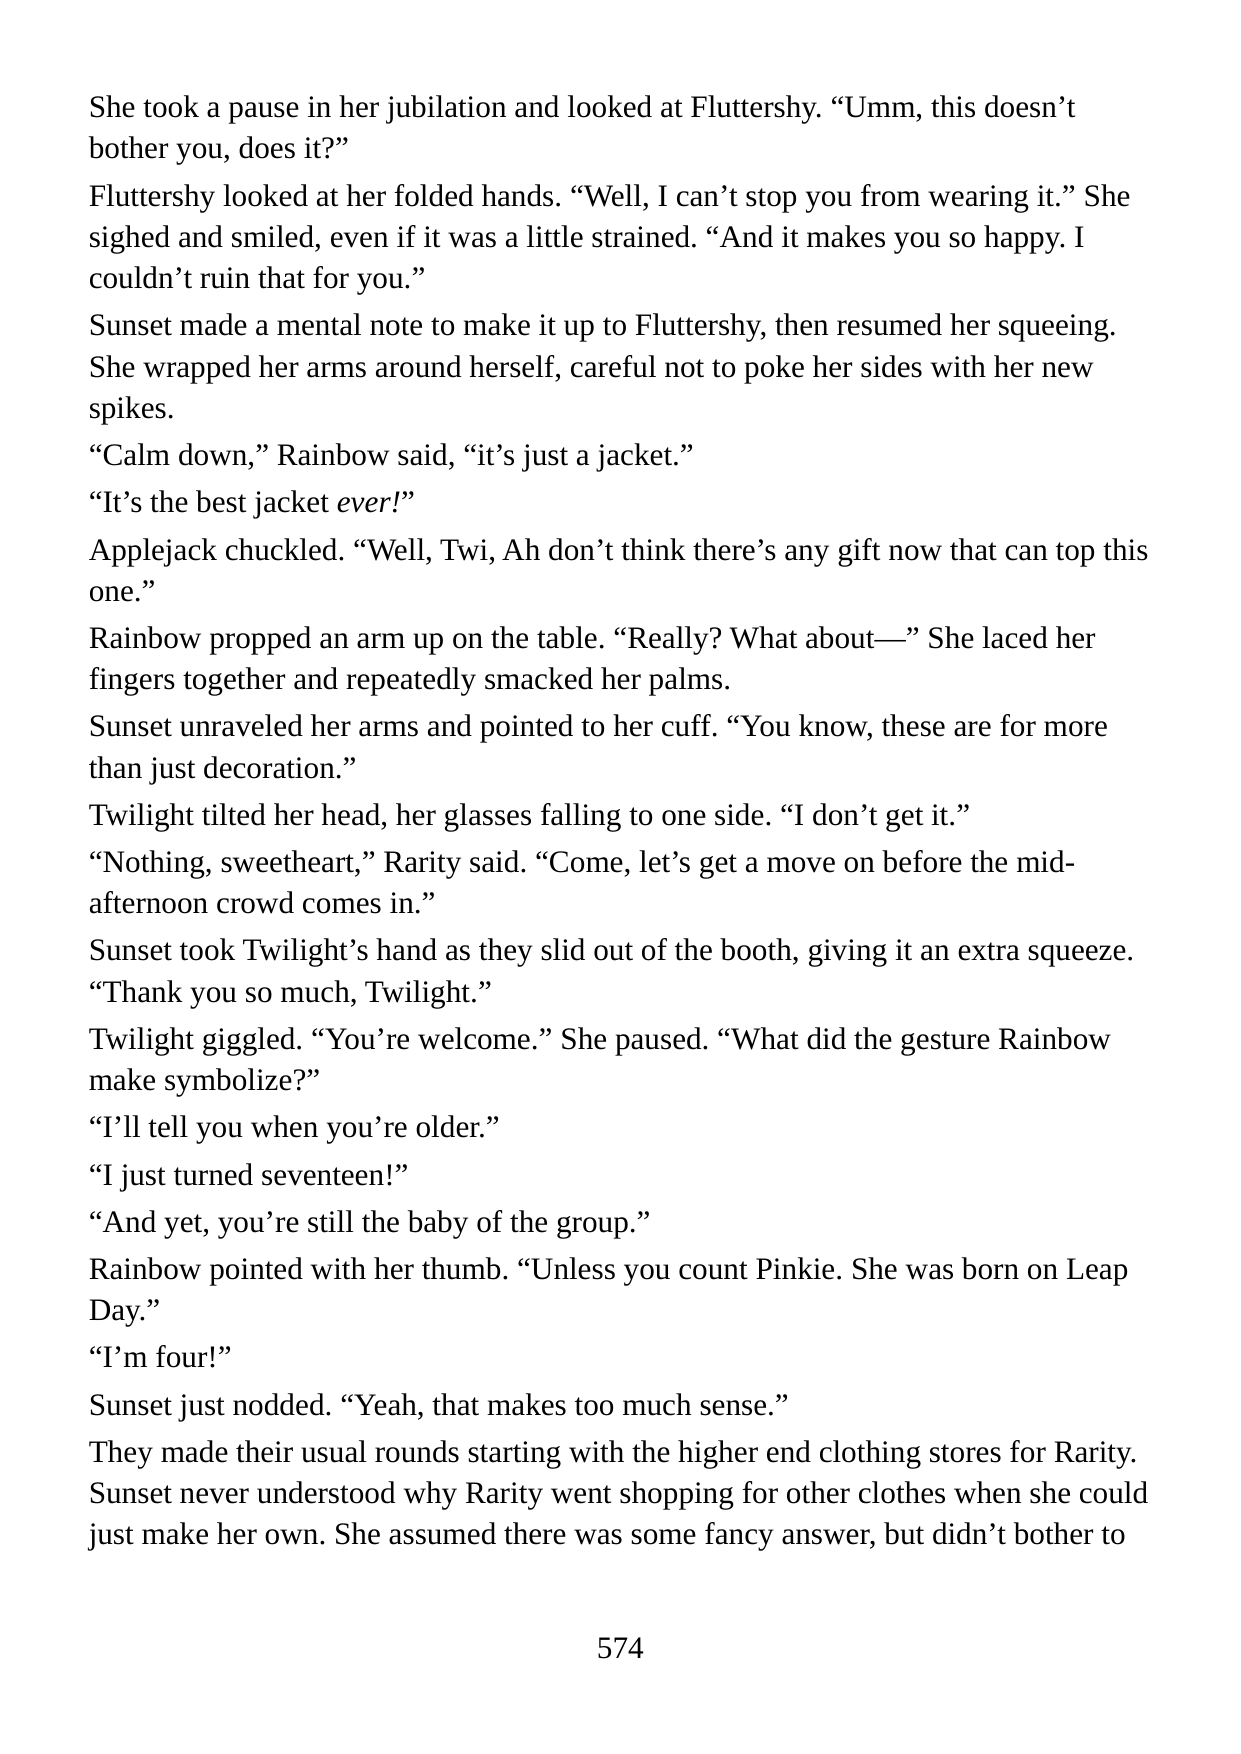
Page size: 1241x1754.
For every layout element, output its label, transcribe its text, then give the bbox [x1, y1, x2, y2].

text Sunset just nodded. “Yeah, that makes too much sense.” [88, 1386, 1152, 1422]
text Applejack chuckled. “Well, Twi, Ah don’t think there’s any gift now that can top this one.” [88, 531, 1152, 608]
text Sunset unraveled her arms and pointed to her cuff. “You know, these are for more than just decoration.” [88, 708, 1152, 785]
text She took a pause in her jubilation and looked at Fluttershy. “Umm, this doesn’t bother you, does it?” [88, 88, 1152, 166]
text Sunset took Twilight’s hand as they slid out of the booth, giving it an extra squeeze. “Thank you so much, Twilight.” [88, 932, 1152, 1009]
text Rainbow pointed with her thumb. “Unless you count Pinkie. She was born on Leap Day.” [88, 1250, 1152, 1327]
text “I’ll tell you when you’re older.” [88, 1108, 1152, 1144]
text Sunset made a mental note to make it up to Fluttershy, then resumed her squeeing. She wrapped her arms around herself, careful not to poke her sides with her new spikes. [88, 307, 1152, 425]
text They made their usual rounds starting with the higher end clothing stores for Rarity. Sunset never understood why Rarity went shopping for other clothes when she could just make her own. She assumed there was some fancy answer, but didn’t bother to [88, 1433, 1152, 1551]
text “And yet, you’re still the baby of the group.” [88, 1203, 1152, 1239]
text “I’m four!” [88, 1338, 1152, 1374]
text “It’s the best jacket ever!” [88, 483, 1152, 519]
text “I just turned seventeen!” [88, 1156, 1152, 1192]
text Fluttershy looked at her folded hands. “Well, I can’t stop you from wearing it.” She sighed and smiled, even if it was a little strained. “And it makes you so happy. I couldn’t ruin that for you.” [88, 177, 1152, 295]
text “Calm down,” Rainbow said, “it’s just a jacket.” [88, 436, 1152, 472]
text “Nothing, sweetheart,” Rarity said. “Come, let’s get a move on before the mid-afternoon crowd comes in.” [88, 843, 1152, 920]
text Twilight giggled. “You’re welcome.” She paused. “What did the gesture Rainbow make symbolize?” [88, 1020, 1152, 1097]
text Twilight tilted her head, her glasses falling to one side. “I don’t get it.” [88, 796, 1152, 832]
text Rainbow propped an arm up on the table. “Really? What about—” She laced her fingers together and repeatedly smacked her palms. [88, 619, 1152, 696]
